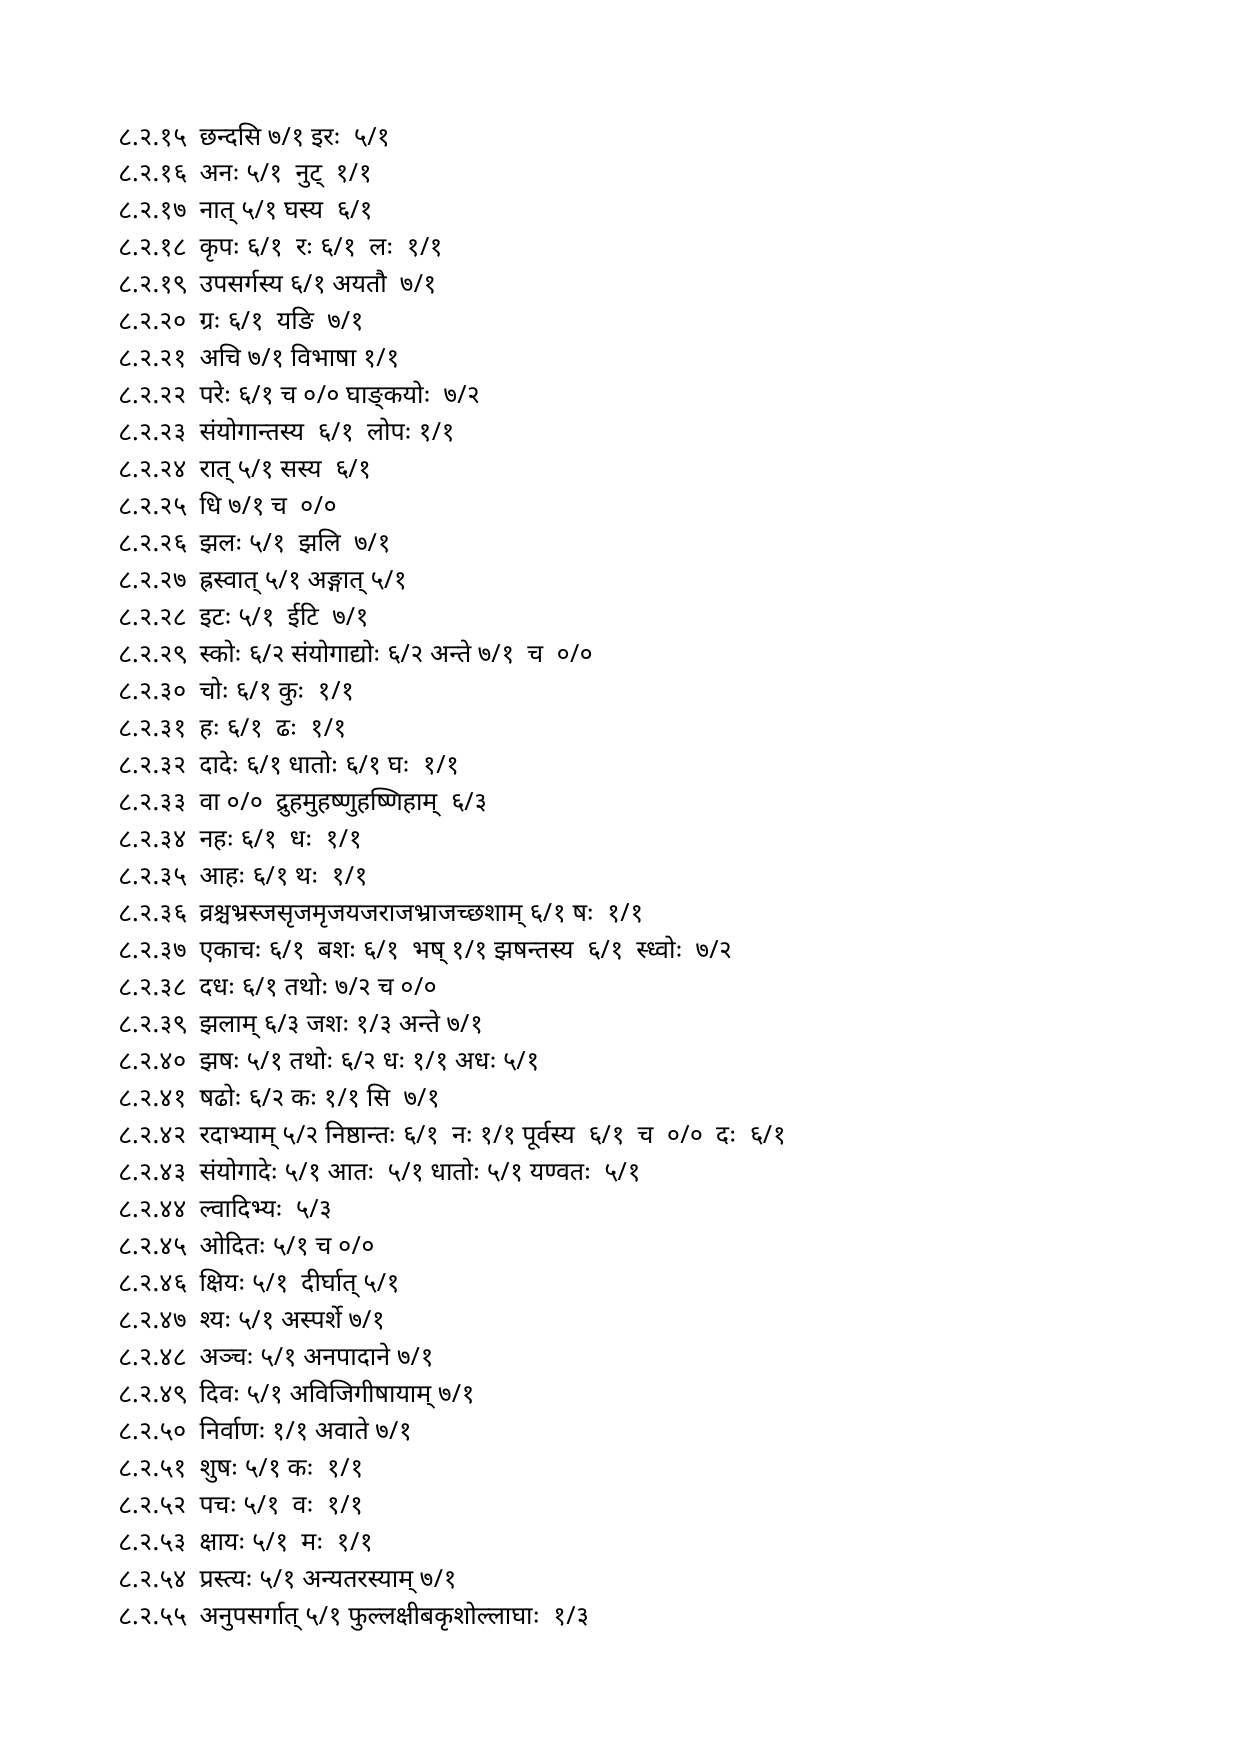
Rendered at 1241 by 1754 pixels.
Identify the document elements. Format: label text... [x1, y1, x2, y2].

text ८.२.५१ शुषः ५/१ कः १/१ [118, 1449, 1122, 1486]
text ८.२.१७ नात् ५/१ घस्य ६/१ [118, 192, 1122, 229]
text ८.२.५५ अनुपसर्गात् ५/१ फुल्लक्षीबकृशोल्लाघाः १/३ [118, 1597, 1122, 1634]
text ८.२.३४ नहः ६/१ धः १/१ [118, 821, 1122, 858]
text ८.२.३१ हः ६/१ ढः १/१ [118, 710, 1122, 747]
text ८.२.२८ इटः ५/१ ईटि ७/१ [118, 599, 1122, 636]
text ८.२.४३ संयोगादेः ५/१ आतः ५/१ धातोः ५/१ यण्वतः ५/१ [118, 1153, 1122, 1191]
text ८.२.४४ ल्वादिभ्यः ५/३ [118, 1191, 1122, 1227]
text ८.२.५३ क्षायः ५/१ मः १/१ [118, 1523, 1122, 1560]
text ८.२.४२ रदाभ्याम् ५/२ निष्ठान्तः ६/१ नः १/१ पूर्वस्य ६/१ च ०/० दः ६/१ [118, 1117, 1122, 1153]
text ८.२.४७ श्यः ५/१ अस्पर्शे ७/१ [118, 1301, 1122, 1338]
text ८.२.२७ ह्रस्वात् ५/१ अङ्गात् ५/१ [118, 562, 1122, 599]
text ८.२.१९ उपसर्गस्य ६/१ अयतौ ७/१ [118, 266, 1122, 303]
text ८.२.३३ वा ०/० द्रुहमुहष्णुहष्णिहाम् ६/३ [118, 784, 1122, 821]
text ८.२.५० निर्वाणः १/१ अवाते ७/१ [118, 1412, 1122, 1449]
text ८.२.२१ अचि ७/१ विभाषा १/१ [118, 340, 1122, 377]
text ८.२.३० चोः ६/१ कुः १/१ [118, 673, 1122, 710]
text ८.२.३२ दादेः ६/१ धातोः ६/१ घः १/१ [118, 747, 1122, 784]
text ८.२.१६ अनः ५/१ नुट् १/१ [118, 155, 1122, 192]
text ८.२.४६ क्षियः ५/१ दीर्घात् ५/१ [118, 1264, 1122, 1301]
text ८.२.३९ झलाम् ६/३ जशः १/३ अन्ते ७/१ [118, 1006, 1122, 1043]
text ८.२.४० झषः ५/१ तथोः ६/२ धः १/१ अधः ५/१ [118, 1043, 1122, 1079]
text ८.२.२६ झलः ५/१ झलि ७/१ [118, 525, 1122, 562]
text ८.२.३७ एकाचः ६/१ बशः ६/१ भष् १/१ झषन्तस्य ६/१ स्ध्वोः ७/२ [118, 932, 1122, 969]
text ८.२.२० ग्रः ६/१ यङि ७/१ [118, 303, 1122, 340]
text ८.२.४८ अञ्चः ५/१ अनपादाने ७/१ [118, 1338, 1122, 1375]
text ८.२.१५ छन्दसि ७/१ इरः ५/१ [118, 118, 1122, 155]
text ८.२.३५ आहः ६/१ थः १/१ [118, 858, 1122, 895]
text ८.२.३८ दधः ६/१ तथोः ७/२ च ०/० [118, 969, 1122, 1006]
text ८.२.४१ षढोः ६/२ कः १/१ सि ७/१ [118, 1079, 1122, 1117]
text ८.२.२९ स्कोः ६/२ संयोगाद्योः ६/२ अन्ते ७/१ च ०/० [118, 636, 1122, 673]
text ८.२.४९ दिवः ५/१ अविजिगीषायाम् ७/१ [118, 1375, 1122, 1412]
text ८.२.५२ पचः ५/१ वः १/१ [118, 1486, 1122, 1523]
text ८.२.३६ व्रश्चभ्रस्जसृजमृजयजराजभ्राजच्छशाम् ६/१ षः १/१ [118, 895, 1122, 932]
text ८.२.२२ परेः ६/१ च ०/० घाङ्कयोः ७/२ [118, 377, 1122, 414]
text ८.२.२३ संयोगान्तस्य ६/१ लोपः १/१ [118, 414, 1122, 451]
text ८.२.५४ प्रस्त्यः ५/१ अन्यतरस्याम् ७/१ [118, 1560, 1122, 1597]
text ८.२.२५ धि ७/१ च ०/० [118, 488, 1122, 525]
text ८.२.१८ कृपः ६/१ रः ६/१ लः १/१ [118, 229, 1122, 266]
text ८.२.२४ रात् ५/१ सस्य ६/१ [118, 451, 1122, 488]
text ८.२.४५ ओदितः ५/१ च ०/० [118, 1227, 1122, 1264]
